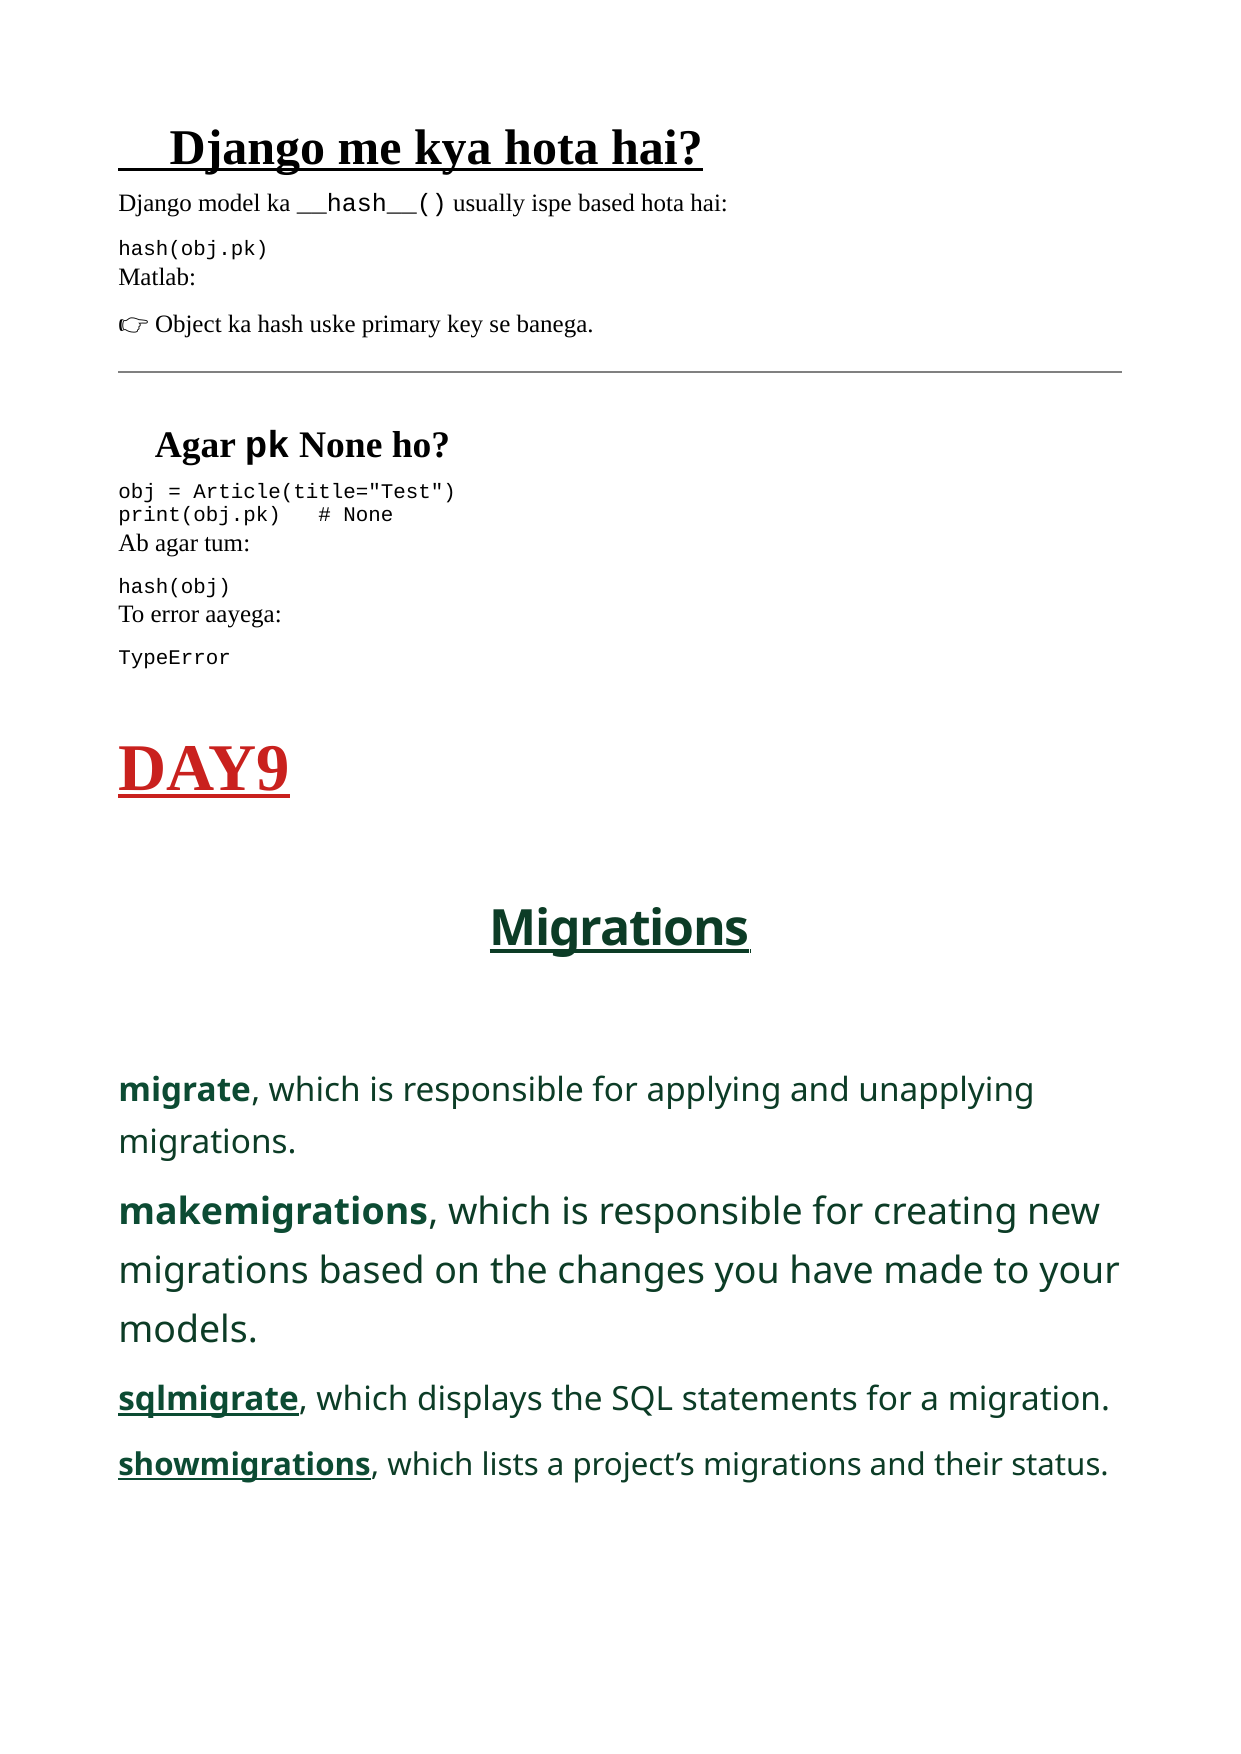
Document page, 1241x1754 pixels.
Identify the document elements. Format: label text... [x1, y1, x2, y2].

subtitle 🔹 Agar pk None ho? [118, 422, 1122, 468]
text hash(obj) [118, 576, 1122, 599]
text makemigrations, which is responsible for creating new migrations based on the changes you have made to your models. [118, 1184, 1122, 1353]
text obj = Article(title="Test") [118, 481, 1122, 504]
text DAY9 [118, 728, 1122, 805]
text hash(obj.pk) [118, 238, 1122, 262]
text To error aayega: [118, 599, 1122, 628]
text print(obj.pk) # None [118, 504, 1122, 528]
text Ab agar tum: [118, 528, 1122, 557]
subtitle Migrations [118, 892, 1122, 960]
text TypeError [118, 647, 1122, 671]
text 👉 Object ka hash uske primary key se banega. [118, 309, 1122, 338]
text migrate, which is responsible for applying and unapplying migrations. [118, 1066, 1122, 1163]
text Matlab: [118, 262, 1122, 291]
subtitle 🔥 Django me kya hota hai? [118, 118, 1122, 176]
text sqlmigrate, which displays the SQL statements for a migration. [118, 1375, 1122, 1421]
text showmigrations, which lists a project’s migrations and their status. [118, 1442, 1122, 1484]
text Django model ka __hash__() usually ispe based hota hai: [118, 188, 1122, 219]
